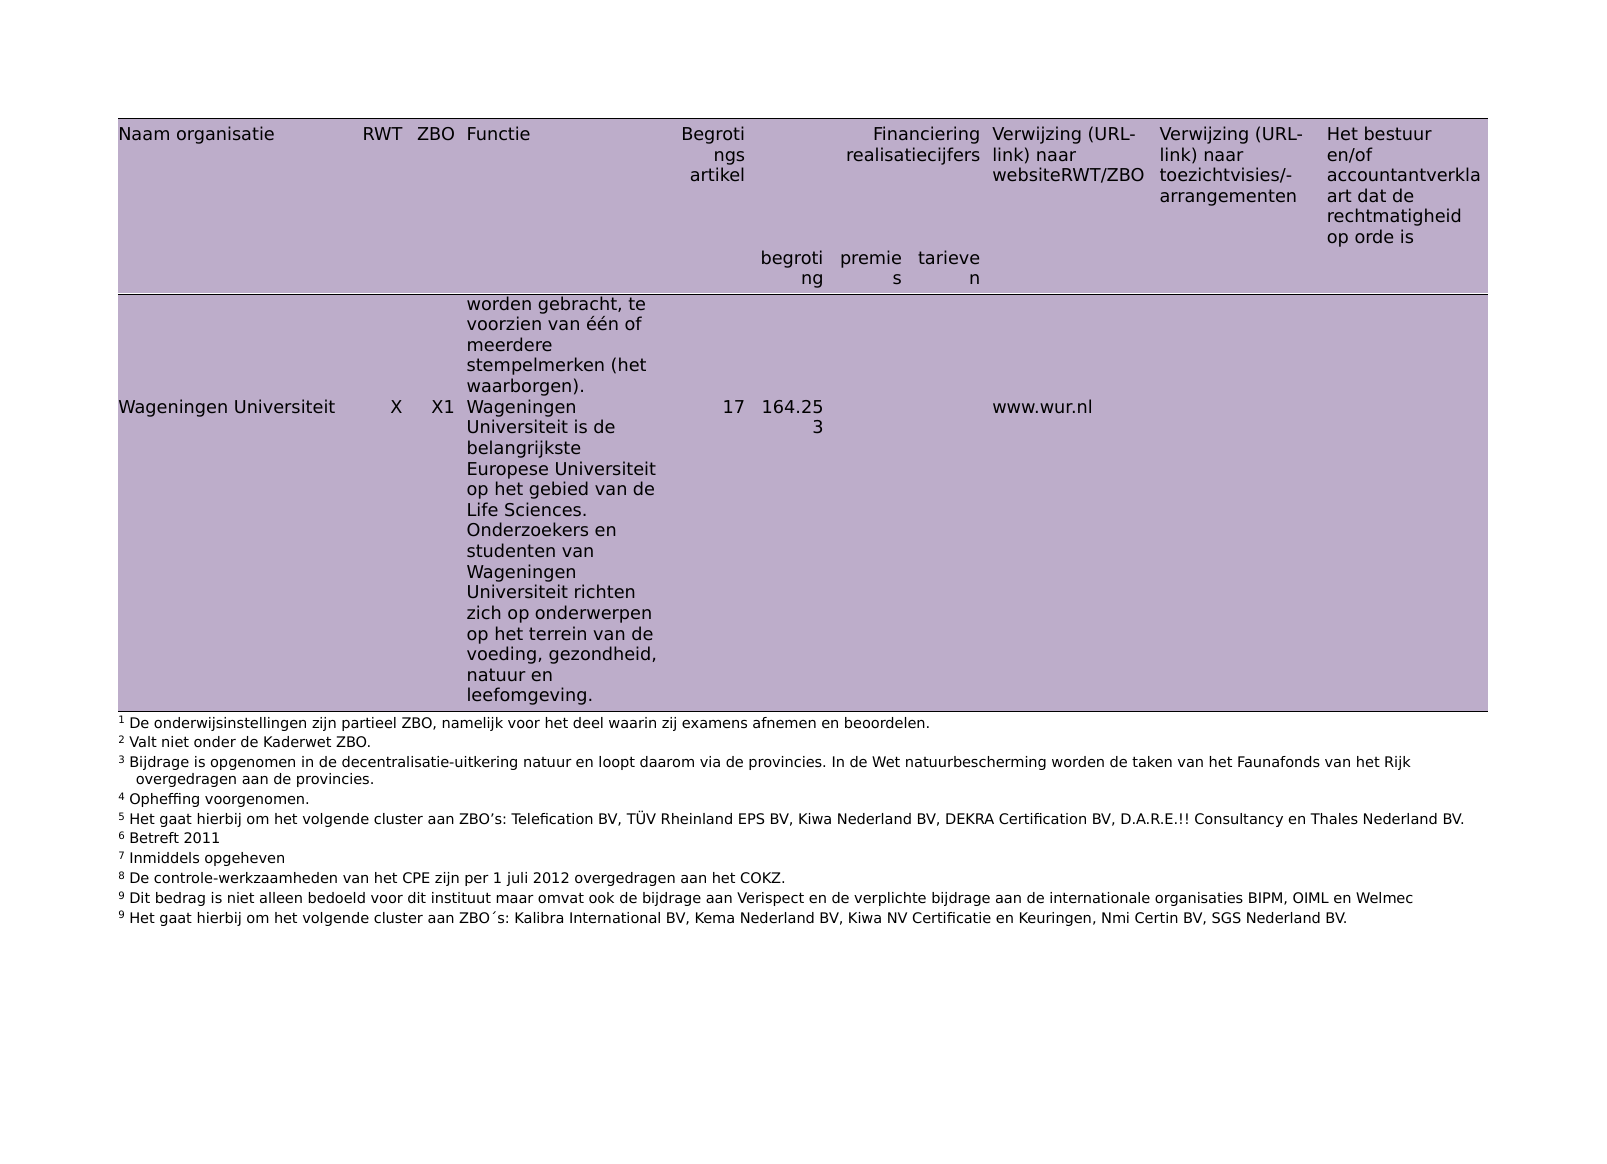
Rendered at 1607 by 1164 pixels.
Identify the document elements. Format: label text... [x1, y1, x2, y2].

table_header ZBO [408, 119, 461, 248]
table_header Financiering realisatiecijfers [751, 119, 986, 248]
table_cell 17 [672, 397, 751, 711]
table_header Verwijzing (URL-link) naar toezichtvisies/-arrangementen [1154, 119, 1321, 248]
table_cell X [356, 397, 408, 711]
table_cell tarieven [908, 248, 986, 293]
table_cell www.wur.nl [986, 397, 1153, 711]
table_cell [986, 295, 1153, 397]
table_cell [356, 295, 408, 397]
table_cell premies [829, 248, 908, 293]
table_cell [672, 295, 751, 397]
table_cell begroting [751, 248, 829, 293]
table_cell [1154, 295, 1321, 397]
table_cell [1154, 397, 1321, 711]
table_cell [672, 248, 751, 293]
table_cell [1321, 397, 1488, 711]
table_cell [829, 397, 908, 711]
table_cell [408, 248, 461, 293]
table_header Verwijzing (URL-link) naar websiteRWT/ZBO [986, 119, 1153, 248]
table_header Het bestuur en/of accountantverklaart dat de rechtmatigheid op orde is [1321, 119, 1488, 248]
table_cell [908, 295, 986, 397]
table_cell [1154, 248, 1321, 293]
table_cell X1 [408, 397, 461, 711]
table_header RWT [356, 119, 408, 248]
table_cell [408, 295, 461, 397]
table_cell 1 De onderwijsinstellingen zijn partieel ZBO, namelijk voor het deel waarin zij examens afnemen en beoordelen. 2 Valt niet onder de Kaderwet ZBO. 3 Bijdrage is opgenomen in de decentralisatie-uitkering natuur en loopt daarom via de provincies. In de Wet natuurbescherming worden de taken van het Faunafonds van het Rijk overgedragen aan de provincies. 4 Opheffing voorgenomen. 5 Het gaat hierbij om het volgende cluster aan ZBO’s: Telefication BV, TÜV Rheinland EPS BV, Kiwa Nederland BV, DEKRA Certification BV, D.A.R.E.!! Consultancy en Thales Nederland BV. 6 Betreft 2011 7 Inmiddels opgeheven 8 De controle-werkzaamheden van het CPE zijn per 1 juli 2012 overgedragen aan het COKZ. 9 Dit bedrag is niet alleen bedoeld voor dit instituut maar omvat ook de bijdrage aan Verispect en de verplichte bijdrage aan de internationale organisaties BIPM, OIML en Welmec 9 Het gaat hierbij om het volgende cluster aan ZBO´s: Kalibra International BV, Kema Nederland BV, Kiwa NV Certificatie en Keuringen, Nmi Certin BV, SGS Nederland BV. [118, 712, 1488, 927]
table_cell [829, 295, 908, 397]
table_cell Wageningen Universiteit [118, 397, 356, 711]
table_header Begrotings artikel [672, 119, 751, 248]
table_cell [356, 248, 408, 293]
table_cell [751, 295, 829, 397]
table_header Naam organisatie [118, 119, 356, 248]
table_header Functie [461, 119, 672, 248]
table_cell [1321, 248, 1488, 293]
table_cell [1321, 295, 1488, 397]
table_cell [986, 248, 1153, 293]
table_cell worden gebracht, te voorzien van één of meerdere stempelmerken (het waarborgen). [461, 295, 672, 397]
table_cell Wageningen Universiteit is de belangrijkste Europese Universiteit op het gebied van de Life Sciences. Onderzoekers en studenten van Wageningen Universiteit richten zich op onderwerpen op het terrein van de voeding, gezondheid, natuur en leefomgeving. [461, 397, 672, 711]
table_cell [118, 295, 356, 397]
table_cell [908, 397, 986, 711]
table_cell [461, 248, 672, 293]
table_cell 164.253 [751, 397, 829, 711]
table_cell [118, 248, 356, 293]
